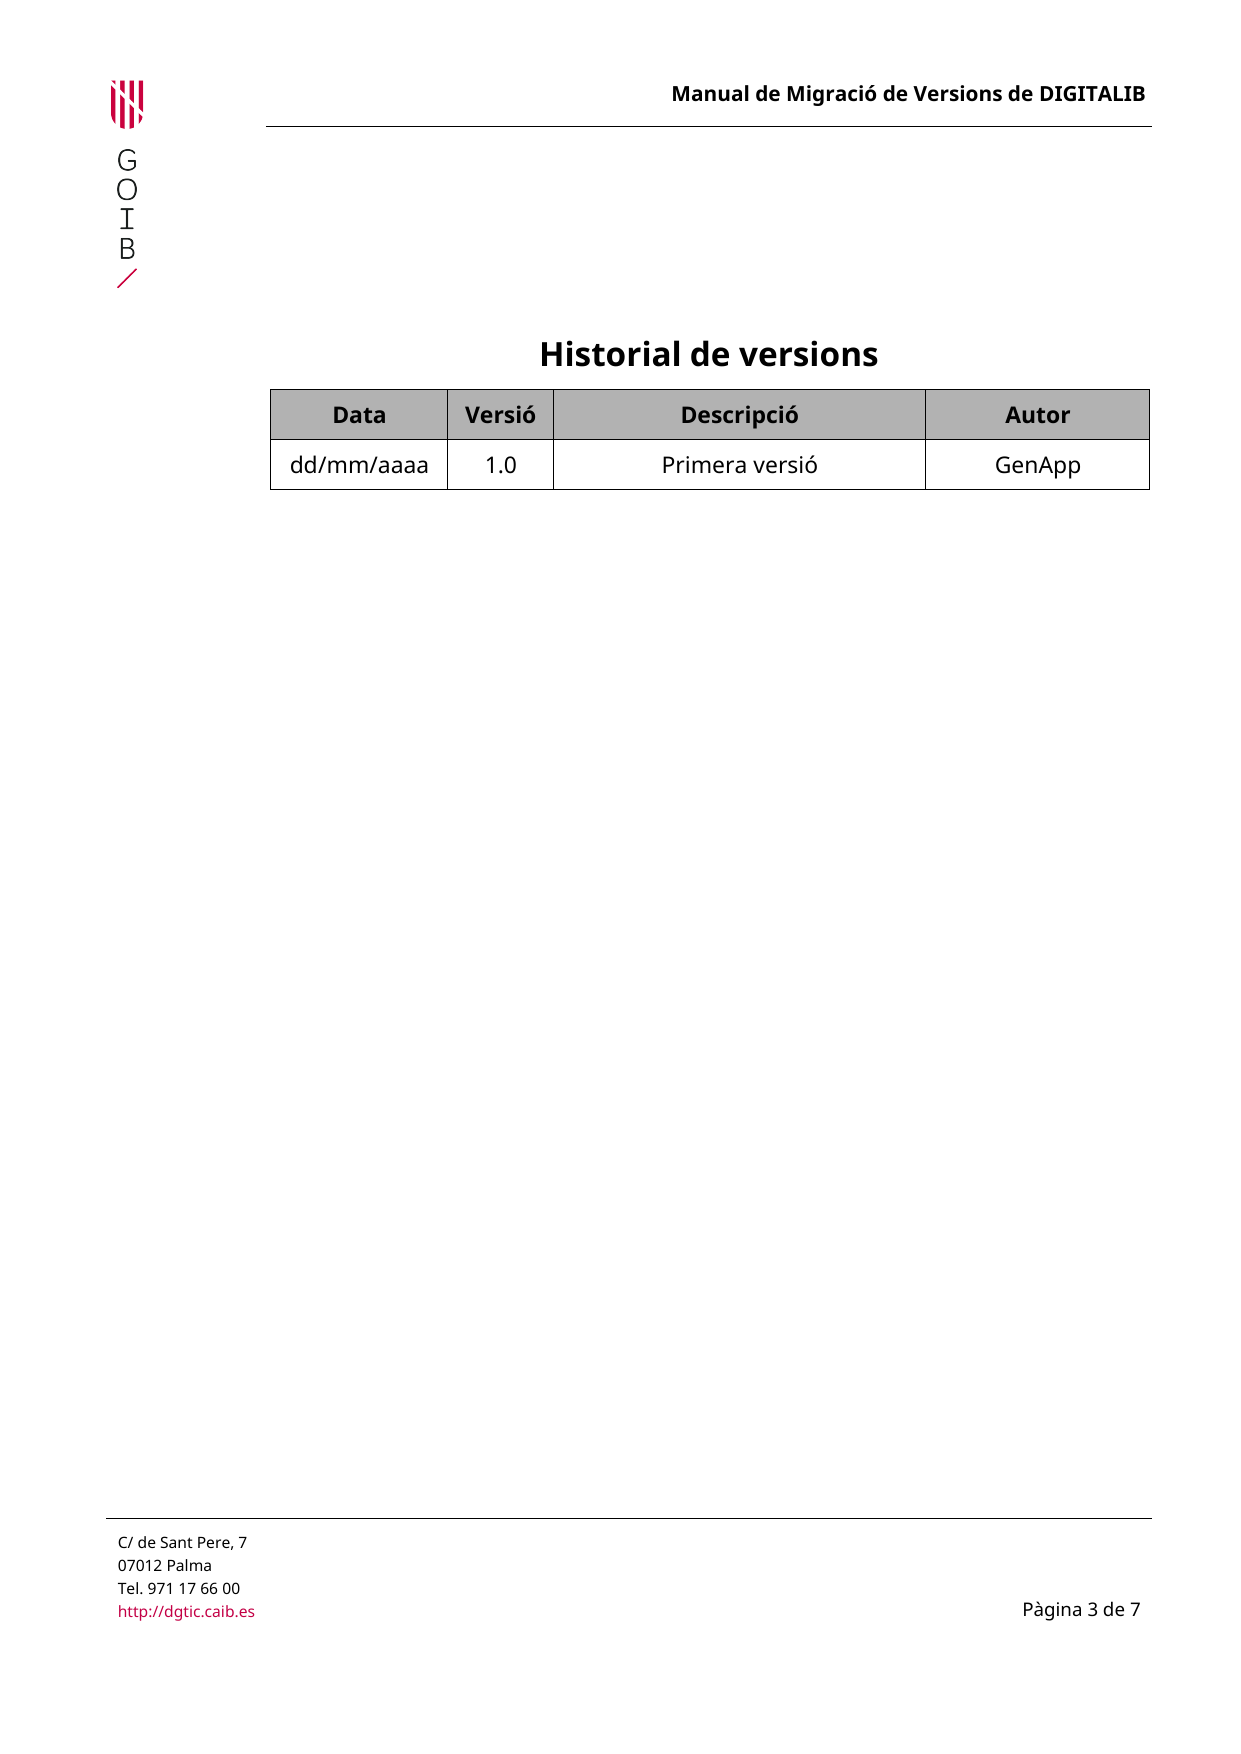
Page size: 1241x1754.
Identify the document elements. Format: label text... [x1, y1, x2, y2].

table_header Versió [448, 390, 553, 439]
table_header Descripció [554, 390, 925, 439]
table_cell 1.0 [448, 440, 553, 489]
subtitle Historial de versions [266, 331, 1152, 377]
table_cell dd/mm/aaaa [271, 440, 447, 489]
table_header Data [271, 390, 447, 439]
table_cell Primera versió [554, 440, 925, 489]
table_cell GenApp [926, 440, 1149, 489]
table_header Autor [926, 390, 1149, 439]
picture [82, 57, 172, 319]
